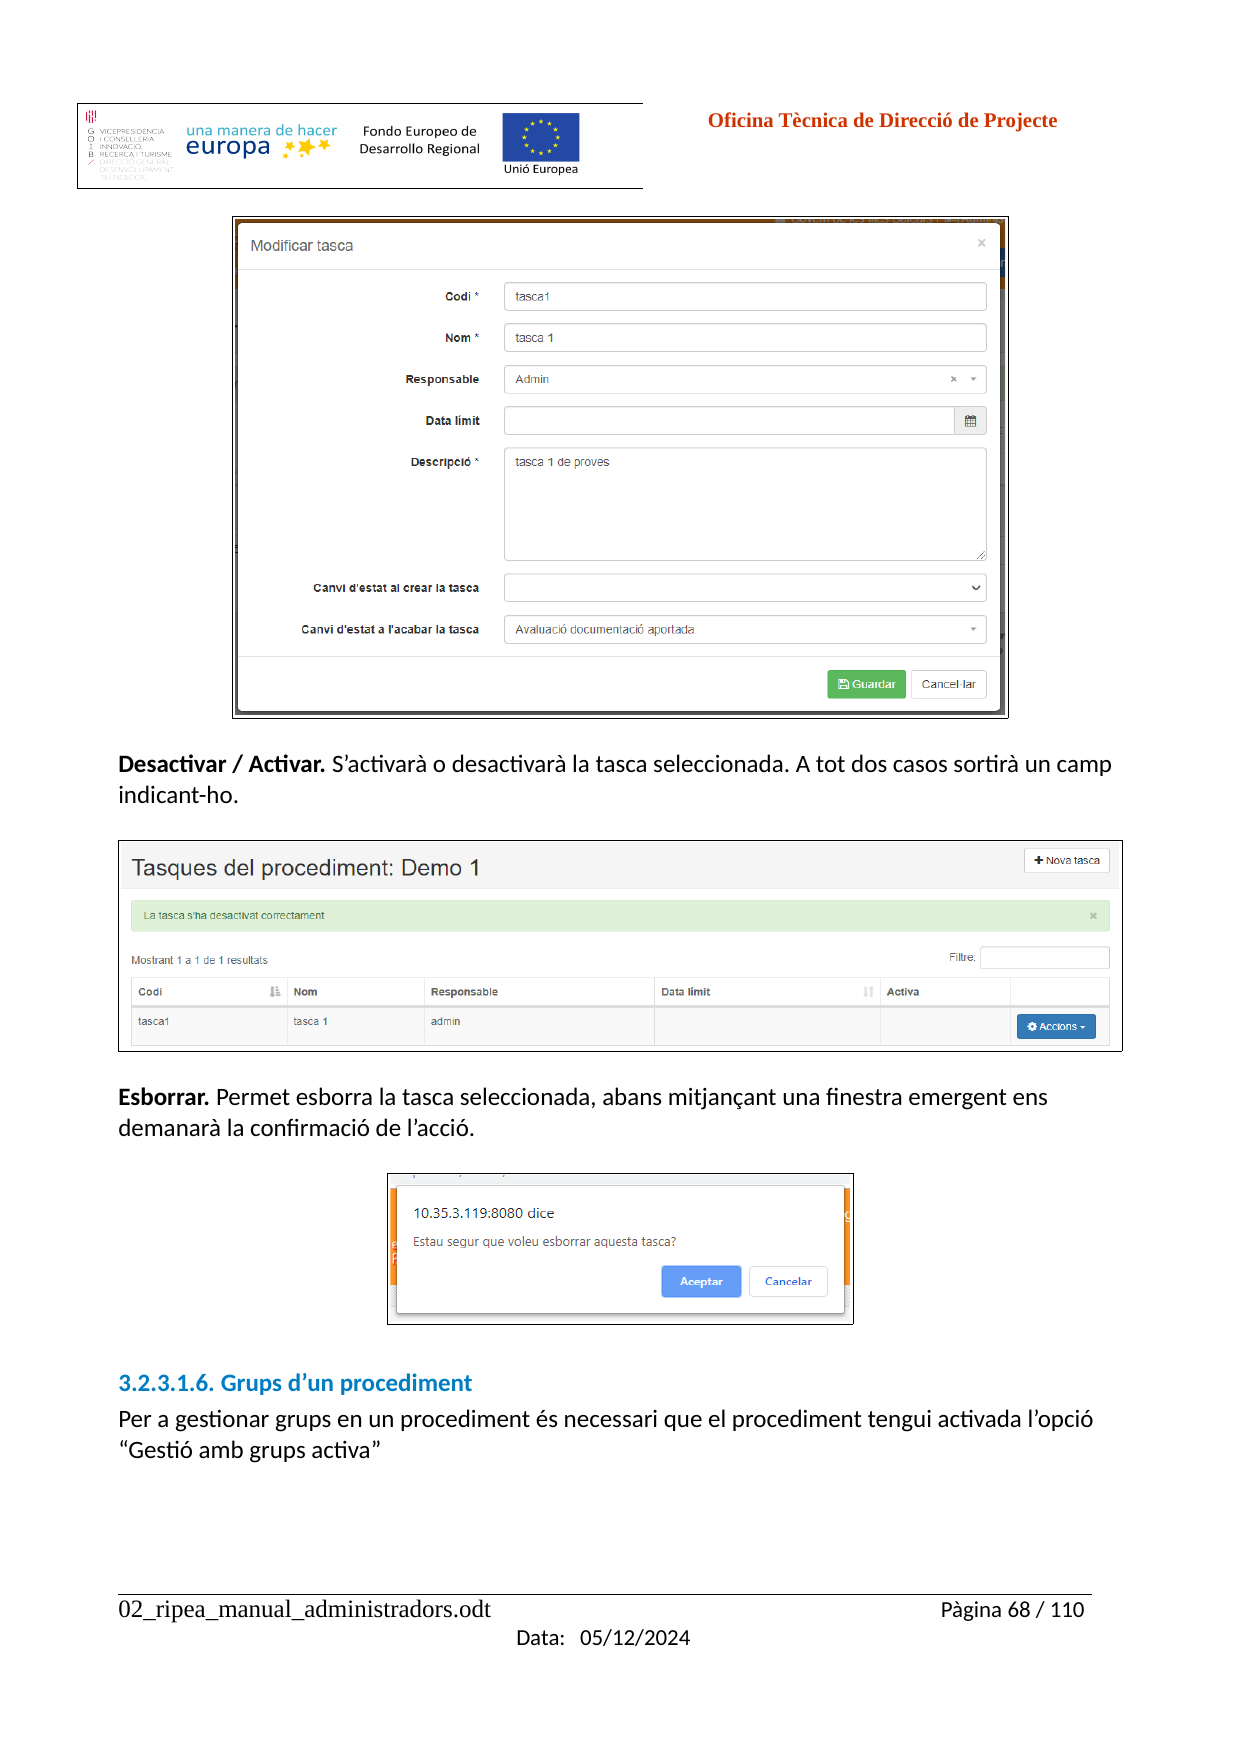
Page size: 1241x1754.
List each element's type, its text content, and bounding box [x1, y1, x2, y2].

text Per a gestionar grups en un procediment és necessari que el procediment tengui activada l’opció “Gestió amb grups activa” [118, 1403, 1122, 1464]
picture [235, 219, 1006, 715]
text Esborrar. Permet esborra la tasca seleccionada, abans mitjançant una finestra emergent ens demanarà la confirmació de l’acció. [118, 1081, 1122, 1142]
picture [121, 842, 1119, 1048]
text Desactivar / Activar. S’activarà o desactivarà la tasca seleccionada. A tot dos casos sortirà un camp indicant-ho. [118, 748, 1122, 809]
picture [82, 108, 178, 182]
picture [184, 108, 585, 182]
subtitle 3.2.3.1.6. Grups d’un procediment [118, 1367, 1122, 1397]
picture [390, 1175, 850, 1321]
